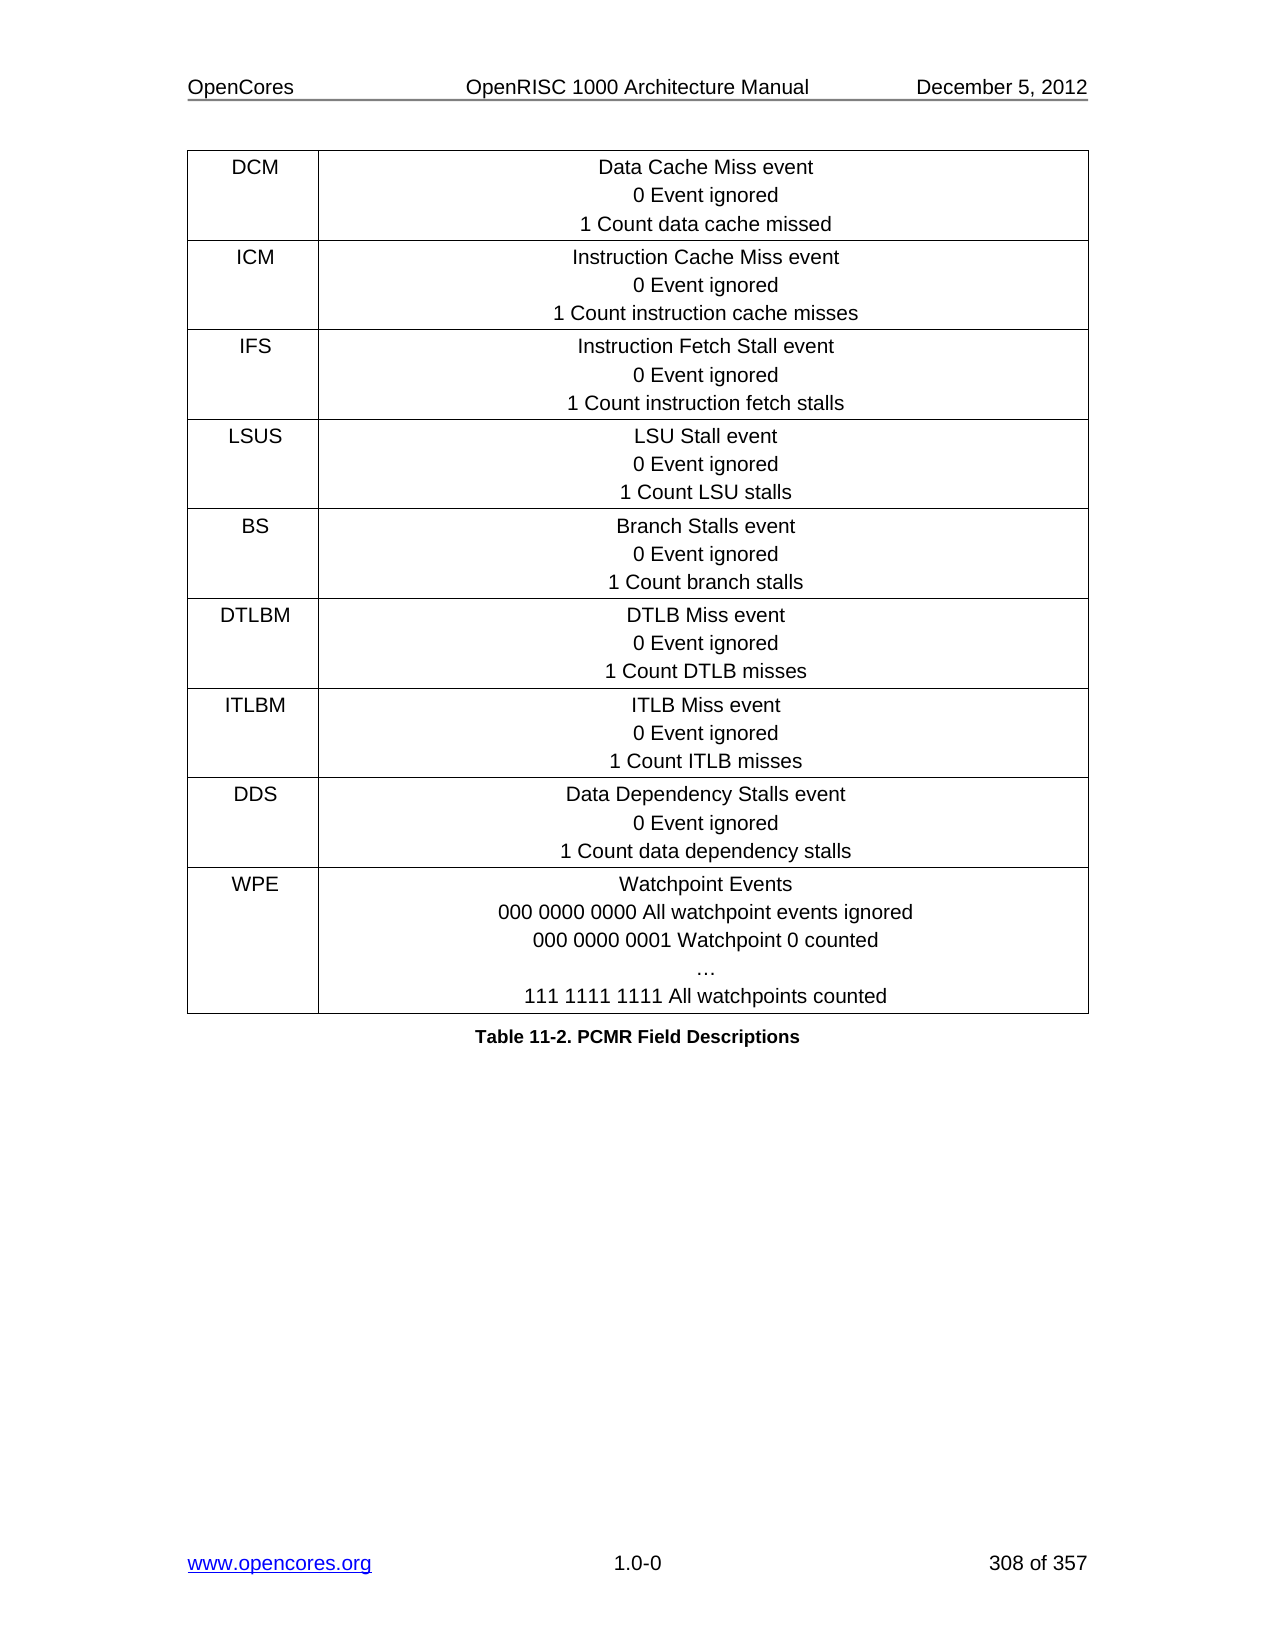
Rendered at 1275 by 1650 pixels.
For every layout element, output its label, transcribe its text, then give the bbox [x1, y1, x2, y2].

table_cell BS [188, 509, 318, 598]
text Table 11-2. PCMR Field Descriptions [187, 1026, 1087, 1048]
table_cell DDS [188, 778, 318, 867]
table_cell WPE [188, 868, 318, 1012]
table_cell LSUS [188, 420, 318, 508]
table_cell LSU Stall event 0 Event ignored 1 Count LSU stalls [319, 420, 1088, 508]
table_cell Branch Stalls event 0 Event ignored 1 Count branch stalls [319, 509, 1088, 598]
table_cell DCM [188, 151, 318, 239]
table_cell Data Cache Miss event 0 Event ignored 1 Count data cache missed [319, 151, 1088, 239]
table_cell ITLBM [188, 689, 318, 777]
table_cell ICM [188, 241, 318, 329]
table_cell Data Dependency Stalls event 0 Event ignored 1 Count data dependency stalls [319, 778, 1088, 867]
table_cell Instruction Cache Miss event 0 Event ignored 1 Count instruction cache misses [319, 241, 1088, 329]
table_cell IFS [188, 330, 318, 419]
table_cell Instruction Fetch Stall event 0 Event ignored 1 Count instruction fetch stalls [319, 330, 1088, 419]
table_cell Watchpoint Events 000 0000 0000 All watchpoint events ignored 000 0000 0001 Watchpoint 0 counted … 111 1111 1111 All watchpoints counted [319, 868, 1088, 1012]
table_cell DTLB Miss event 0 Event ignored 1 Count DTLB misses [319, 599, 1088, 687]
table_cell ITLB Miss event 0 Event ignored 1 Count ITLB misses [319, 689, 1088, 777]
table_cell DTLBM [188, 599, 318, 687]
